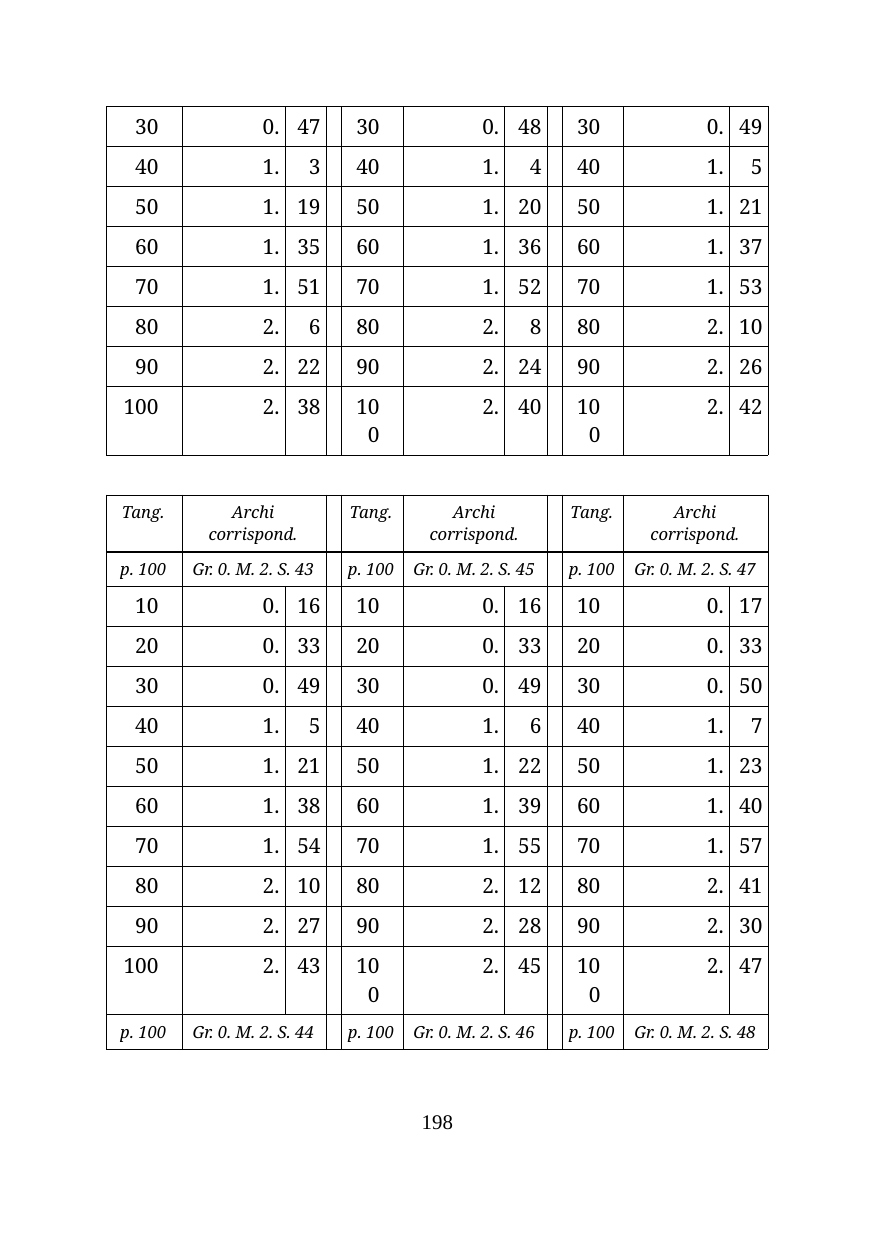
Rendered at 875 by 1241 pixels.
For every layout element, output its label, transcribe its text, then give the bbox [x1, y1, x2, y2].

table_cell 70 [342, 827, 403, 866]
table_cell 1. [404, 187, 504, 226]
table_cell 0. [183, 667, 285, 706]
table_cell 17 [730, 587, 768, 626]
table_cell 33 [730, 627, 768, 666]
table_cell 20 [563, 627, 623, 666]
table_cell 1. [183, 747, 285, 786]
table_cell 1. [624, 187, 729, 226]
table_cell [327, 667, 341, 706]
table_cell 30 [342, 107, 403, 146]
table_cell 40 [563, 707, 623, 746]
table_cell [327, 787, 341, 826]
table_cell [327, 587, 341, 626]
table_header Gr. 0. M. 2. S. 45 [404, 553, 547, 586]
table_cell 2. [183, 387, 285, 455]
table_header Gr. 0. M. 2. S. 44 [183, 1015, 326, 1049]
table_cell 12 [505, 867, 547, 906]
table_header [548, 553, 562, 586]
table_cell 0. [404, 107, 504, 146]
table_cell 80 [563, 307, 623, 346]
table_cell 4 [505, 147, 547, 186]
table_header Tang. [342, 496, 403, 551]
table_cell 100 [342, 947, 403, 1014]
table_cell 19 [286, 187, 326, 226]
table_cell 53 [730, 267, 768, 306]
table_cell 70 [563, 827, 623, 866]
table_cell 50 [730, 667, 768, 706]
table_cell 40 [342, 147, 403, 186]
table_header [327, 496, 341, 551]
table_cell 10 [107, 587, 182, 626]
table_cell [548, 907, 562, 946]
table_cell 51 [286, 267, 326, 306]
table_cell [327, 907, 341, 946]
table_cell 90 [107, 907, 182, 946]
table_cell 8 [505, 307, 547, 346]
table_cell [327, 267, 341, 306]
table_cell 1. [183, 267, 285, 306]
table_cell 39 [505, 787, 547, 826]
table_cell 50 [107, 747, 182, 786]
table_header [327, 1015, 341, 1049]
table_cell 1. [183, 187, 285, 226]
table_cell 1. [183, 707, 285, 746]
table_cell 60 [107, 227, 182, 266]
table_cell 21 [730, 187, 768, 226]
table_header Gr. 0. M. 2. S. 46 [404, 1015, 547, 1049]
table_cell 3 [286, 147, 326, 186]
table_cell 2. [404, 307, 504, 346]
table_cell 1. [624, 267, 729, 306]
table_header p. 100 [563, 1015, 623, 1049]
table_cell [327, 147, 341, 186]
table_cell 1. [404, 787, 504, 826]
table_cell 1. [624, 787, 729, 826]
table_cell 5 [286, 707, 326, 746]
table_cell 26 [730, 347, 768, 386]
table_cell 37 [730, 227, 768, 266]
table_cell [548, 827, 562, 866]
table_cell 52 [505, 267, 547, 306]
table_cell [548, 107, 562, 146]
table_header Tang. [107, 496, 182, 551]
table_cell 20 [505, 187, 547, 226]
table_header Gr. 0. M. 2. S. 48 [624, 1015, 768, 1049]
table_header [548, 1015, 562, 1049]
table_cell 0. [183, 107, 285, 146]
table_cell 48 [505, 107, 547, 146]
table_cell 1. [624, 827, 729, 866]
table_cell [327, 387, 341, 455]
table_cell 2. [183, 347, 285, 386]
table_cell 47 [286, 107, 326, 146]
table_cell 2. [624, 387, 729, 455]
table_cell 0. [624, 667, 729, 706]
table_cell 100 [563, 387, 623, 455]
table_cell [327, 747, 341, 786]
table_cell [327, 867, 341, 906]
table_cell 38 [286, 787, 326, 826]
table_cell 30 [107, 107, 182, 146]
table_header Archi corrispond. [404, 496, 547, 551]
table_cell 1. [624, 147, 729, 186]
table_cell 47 [730, 947, 768, 1014]
table_header Archi corrispond. [183, 496, 326, 551]
table_cell 30 [107, 667, 182, 706]
table_cell [548, 387, 562, 455]
table_cell 60 [107, 787, 182, 826]
table_header p. 100 [107, 553, 182, 586]
table_cell 49 [286, 667, 326, 706]
table_cell 2. [624, 907, 729, 946]
table_cell [548, 227, 562, 266]
table_cell [327, 707, 341, 746]
table_cell 100 [107, 947, 182, 1014]
table_cell 24 [505, 347, 547, 386]
table_cell 2. [183, 947, 285, 1014]
table_cell 30 [730, 907, 768, 946]
table_cell 2. [624, 867, 729, 906]
table_cell 1. [404, 707, 504, 746]
table_cell [548, 667, 562, 706]
table_cell 0. [404, 627, 504, 666]
table_header [327, 553, 341, 586]
table_cell [548, 867, 562, 906]
table_cell 1. [404, 827, 504, 866]
table_cell 60 [342, 787, 403, 826]
table_cell 80 [563, 867, 623, 906]
table_cell 50 [563, 747, 623, 786]
table_cell 10 [730, 307, 768, 346]
table_cell 2. [183, 307, 285, 346]
table_cell [327, 307, 341, 346]
table_cell 80 [107, 867, 182, 906]
table_cell 80 [107, 307, 182, 346]
table_header p. 100 [563, 553, 623, 586]
table_cell 40 [730, 787, 768, 826]
table_cell 30 [563, 107, 623, 146]
table_cell 40 [342, 707, 403, 746]
table_cell 27 [286, 907, 326, 946]
table_cell 55 [505, 827, 547, 866]
table_cell 1. [183, 787, 285, 826]
table_cell [327, 947, 341, 1014]
table_cell 1. [404, 267, 504, 306]
table_cell 70 [107, 827, 182, 866]
table_cell [548, 947, 562, 1014]
table_cell 16 [505, 587, 547, 626]
table_cell 2. [404, 947, 504, 1014]
table_cell [327, 107, 341, 146]
table_cell [548, 147, 562, 186]
table_cell 10 [286, 867, 326, 906]
table_cell 20 [342, 627, 403, 666]
table_cell 90 [342, 907, 403, 946]
table_cell 40 [563, 147, 623, 186]
table_cell 70 [563, 267, 623, 306]
table_cell 1. [404, 147, 504, 186]
table_cell 22 [505, 747, 547, 786]
table_header [548, 496, 562, 551]
table_cell 2. [624, 307, 729, 346]
table_cell 57 [730, 827, 768, 866]
table_cell 0. [183, 587, 285, 626]
table_cell 2. [404, 347, 504, 386]
table_cell [327, 227, 341, 266]
table_cell 22 [286, 347, 326, 386]
table_cell 2. [183, 867, 285, 906]
table_cell 100 [342, 387, 403, 455]
table_cell [548, 307, 562, 346]
table_cell 54 [286, 827, 326, 866]
table_cell 90 [342, 347, 403, 386]
table_header Gr. 0. M. 2. S. 47 [624, 553, 768, 586]
table_cell [548, 707, 562, 746]
table_cell 2. [404, 907, 504, 946]
table_cell 33 [286, 627, 326, 666]
table_cell 1. [624, 747, 729, 786]
table_cell [548, 187, 562, 226]
table_cell 0. [624, 587, 729, 626]
table_cell 23 [730, 747, 768, 786]
table_cell 1. [183, 827, 285, 866]
table_cell 90 [107, 347, 182, 386]
table_cell 50 [342, 747, 403, 786]
table_cell 30 [563, 667, 623, 706]
table_cell 30 [342, 667, 403, 706]
table_cell 2. [183, 907, 285, 946]
table_cell 0. [183, 627, 285, 666]
table_cell 1. [404, 227, 504, 266]
table_cell 1. [624, 707, 729, 746]
table_header Tang. [563, 496, 623, 551]
table_cell 90 [563, 907, 623, 946]
table_header p. 100 [342, 553, 403, 586]
table_cell [548, 267, 562, 306]
table_cell 70 [107, 267, 182, 306]
table_cell 70 [342, 267, 403, 306]
table_cell 1. [183, 147, 285, 186]
table_cell 6 [505, 707, 547, 746]
table_cell 60 [563, 787, 623, 826]
table_cell 2. [404, 867, 504, 906]
table_cell 2. [624, 947, 729, 1014]
table_cell 21 [286, 747, 326, 786]
table_cell 1. [404, 747, 504, 786]
table_cell 7 [730, 707, 768, 746]
table_cell 1. [183, 227, 285, 266]
table_cell 100 [107, 387, 182, 455]
table_cell 0. [404, 587, 504, 626]
table_cell 40 [107, 147, 182, 186]
table_cell 38 [286, 387, 326, 455]
table_cell 60 [563, 227, 623, 266]
table_cell 2. [404, 387, 504, 455]
table_cell 60 [342, 227, 403, 266]
table_cell 36 [505, 227, 547, 266]
table_cell [327, 347, 341, 386]
table_cell 16 [286, 587, 326, 626]
table_cell 2. [624, 347, 729, 386]
table_header p. 100 [342, 1015, 403, 1049]
table_cell 6 [286, 307, 326, 346]
table_cell 0. [624, 107, 729, 146]
table_cell 49 [730, 107, 768, 146]
table_cell 41 [730, 867, 768, 906]
table_cell 42 [730, 387, 768, 455]
table_cell 50 [107, 187, 182, 226]
table_cell 80 [342, 307, 403, 346]
table_cell [548, 627, 562, 666]
table_cell 20 [107, 627, 182, 666]
table_cell 50 [342, 187, 403, 226]
table_cell 0. [404, 667, 504, 706]
table_cell [327, 827, 341, 866]
table_header Gr. 0. M. 2. S. 43 [183, 553, 326, 586]
table_cell 33 [505, 627, 547, 666]
table_cell [327, 627, 341, 666]
table_cell [327, 187, 341, 226]
table_cell [548, 587, 562, 626]
table_cell 90 [563, 347, 623, 386]
table_header Archi corrispond. [624, 496, 768, 551]
table_cell 10 [342, 587, 403, 626]
table_cell 40 [107, 707, 182, 746]
table_cell 49 [505, 667, 547, 706]
table_cell 40 [505, 387, 547, 455]
table_cell 10 [563, 587, 623, 626]
table_cell 1. [624, 227, 729, 266]
table_cell [548, 787, 562, 826]
table_cell [548, 347, 562, 386]
table_cell 45 [505, 947, 547, 1014]
table_cell 100 [563, 947, 623, 1014]
table_cell 28 [505, 907, 547, 946]
table_cell 5 [730, 147, 768, 186]
table_header p. 100 [107, 1015, 182, 1049]
table_cell [548, 747, 562, 786]
table_cell 0. [624, 627, 729, 666]
table_cell 35 [286, 227, 326, 266]
table_cell 50 [563, 187, 623, 226]
table_cell 43 [286, 947, 326, 1014]
table_cell 80 [342, 867, 403, 906]
